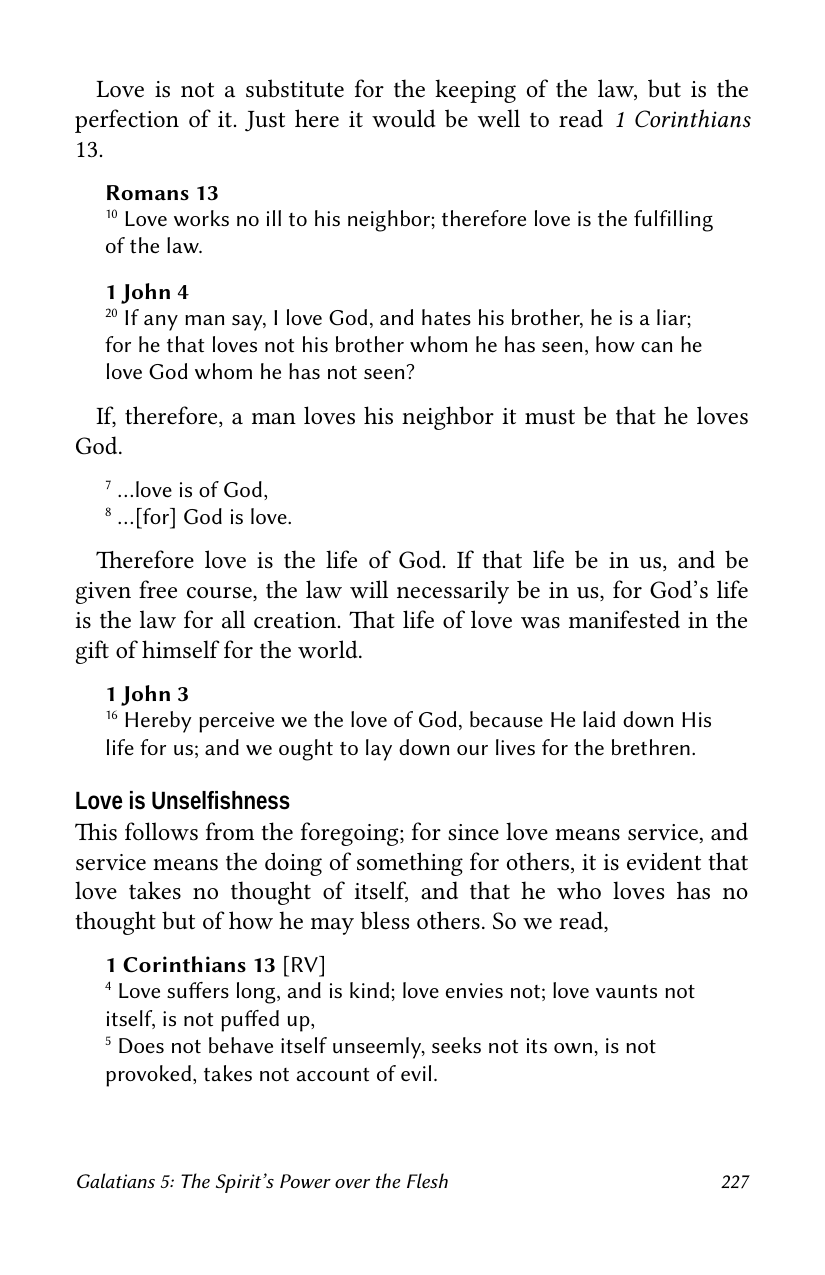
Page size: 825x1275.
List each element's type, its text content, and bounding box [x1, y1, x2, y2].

text Romans 13 [105, 180, 750, 206]
text Therefore love is the life of God. If that life be in us, and be given free course, the law will necessarily be in us, for God’s life is the law for all creation. That life of love was manifested in the gift of himself for the world. [75, 546, 750, 665]
text 5 Does not behave itself unseemly, seeks not its own, is not provoked, takes not account of evil. [105, 1033, 720, 1087]
text 1 John 3 [105, 681, 750, 707]
text This follows from the foregoing; for since love means service, and service means the doing of something for others, it is evident that love takes no thought of itself, and that he who loves has no thought but of how he may bless others. So we read, [75, 818, 750, 936]
text Love is not a substitute for the keeping of the law, but is the perfection of it. Just here it would be well to read 1 Corinthians 13. [75, 75, 750, 163]
text 8 ...[for] God is love. [105, 504, 720, 530]
text 1 Corinthians 13 [RV] [105, 952, 750, 978]
text If, therefore, a man loves his neighbor it must be that he loves God. [75, 402, 750, 460]
text 1 John 4 [105, 278, 750, 305]
text 7 ...love is of God, [105, 477, 720, 503]
subtitle Love is Unselfishness [75, 786, 750, 814]
text 10 Love works no ill to his neighbor; therefore love is the fulfilling of the law. [105, 206, 720, 259]
text 4 Love suffers long, and is kind; love envies not; love vaunts not itself, is not puffed up, [105, 978, 720, 1032]
text 20 If any man say, I love God, and hates his brother, he is a liar; for he that loves not his brother whom he has seen, how can he love God whom he has not seen? [105, 305, 720, 386]
text 16 Hereby perceive we the love of God, because He laid down His life for us; and we ought to lay down our lives for the brethren. [105, 707, 720, 761]
